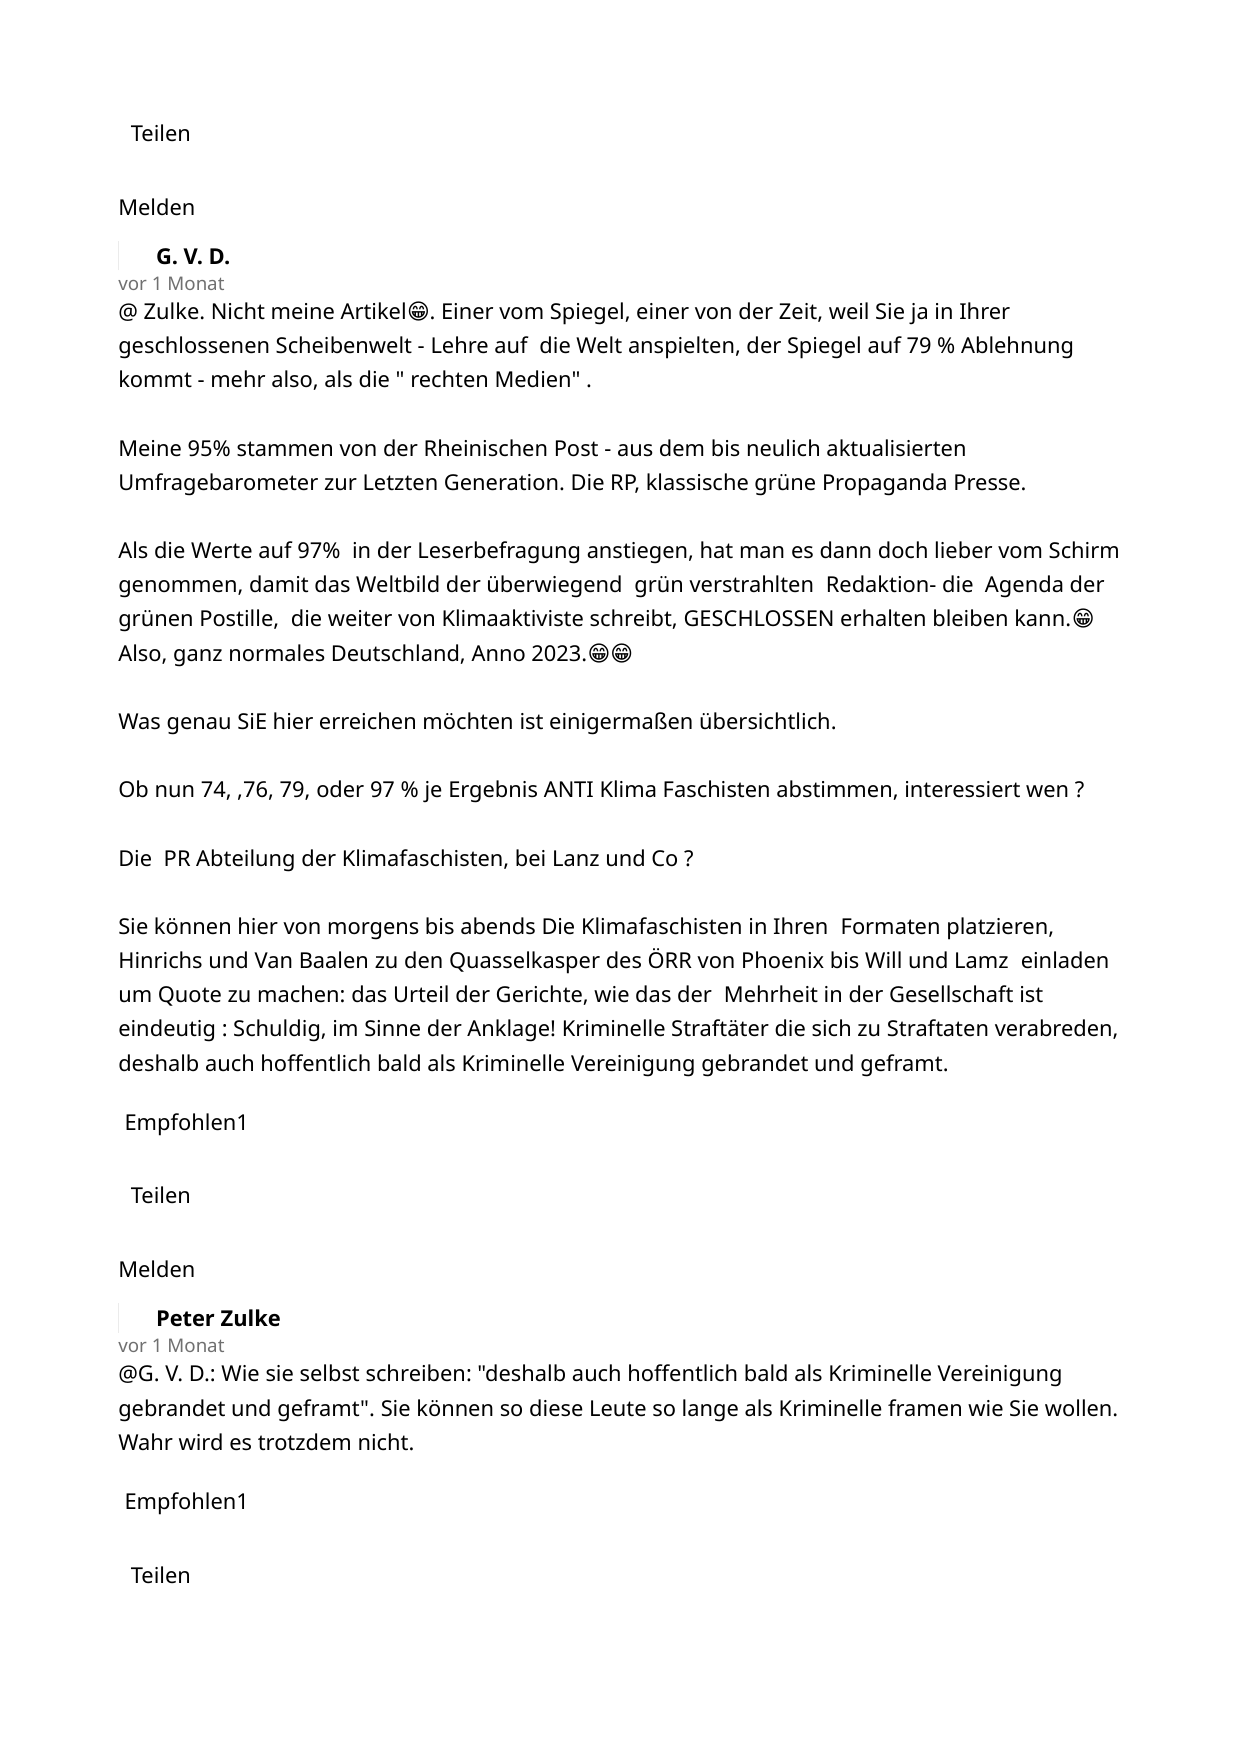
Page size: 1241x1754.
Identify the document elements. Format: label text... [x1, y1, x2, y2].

text Empfohlen1 [124, 1107, 1122, 1137]
text @G. V. D.: Wie sie selbst schreiben: "deshalb auch hoffentlich bald als Kriminelle Vereinigung gebrandet und geframt". Sie können so diese Leute so lange als Kriminelle framen wie Sie wollen. Wahr wird es trotzdem nicht. [118, 1358, 1122, 1456]
text Peter Zulke [119, 1303, 1109, 1333]
text Melden [118, 192, 1122, 222]
text Empfohlen1 [124, 1486, 1122, 1516]
text vor 1 Monat [118, 1333, 1122, 1358]
text Teilen [131, 118, 1122, 148]
text Teilen [131, 1559, 1122, 1589]
text Teilen [131, 1181, 1122, 1210]
text @ Zulke. Nicht meine Artikel😁. Einer vom Spiegel, einer von der Zeit, weil Sie ja in Ihrer geschlossenen Scheibenwelt - Lehre auf die Welt anspielten, der Spiegel auf 79 % Ablehnung kommt - mehr also, als die " rechten Medien" . Meine 95% stammen von der Rheinischen Post - aus dem bis neulich aktualisierten Umfragebarometer zur Letzten Generation. Die RP, klassische grüne Propaganda Presse. Als die Werte auf 97% in der Leserbefragung anstiegen, hat man es dann doch lieber vom Schirm genommen, damit das Weltbild der überwiegend grün verstrahlten Redaktion- die Agenda der grünen Postille, die weiter von Klimaaktiviste schreibt, GESCHLOSSEN erhalten bleiben kann.😁 Also, ganz normales Deutschland, Anno 2023.😁😁 Was genau SiE hier erreichen möchten ist einigermaßen übersichtlich. Ob nun 74, ,76, 79, oder 97 % je Ergebnis ANTI Klima Faschisten abstimmen, interessiert wen ? Die PR Abteilung der Klimafaschisten, bei Lanz und Co ? Sie können hier von morgens bis abends Die Klimafaschisten in Ihren Formaten platzieren, Hinrichs und Van Baalen zu den Quasselkasper des ÖRR von Phoenix bis Will und Lamz einladen um Quote zu machen: das Urteil der Gerichte, wie das der Mehrheit in der Gesellschaft ist eindeutig : Schuldig, im Sinne der Anklage! Kriminelle Straftäter die sich zu Straftaten verabreden, deshalb auch hoffentlich bald als Kriminelle Vereinigung gebrandet und geframt. [118, 296, 1122, 1077]
text G. V. D. [119, 241, 1109, 270]
text Melden [118, 1254, 1122, 1284]
text vor 1 Monat [118, 270, 1122, 296]
